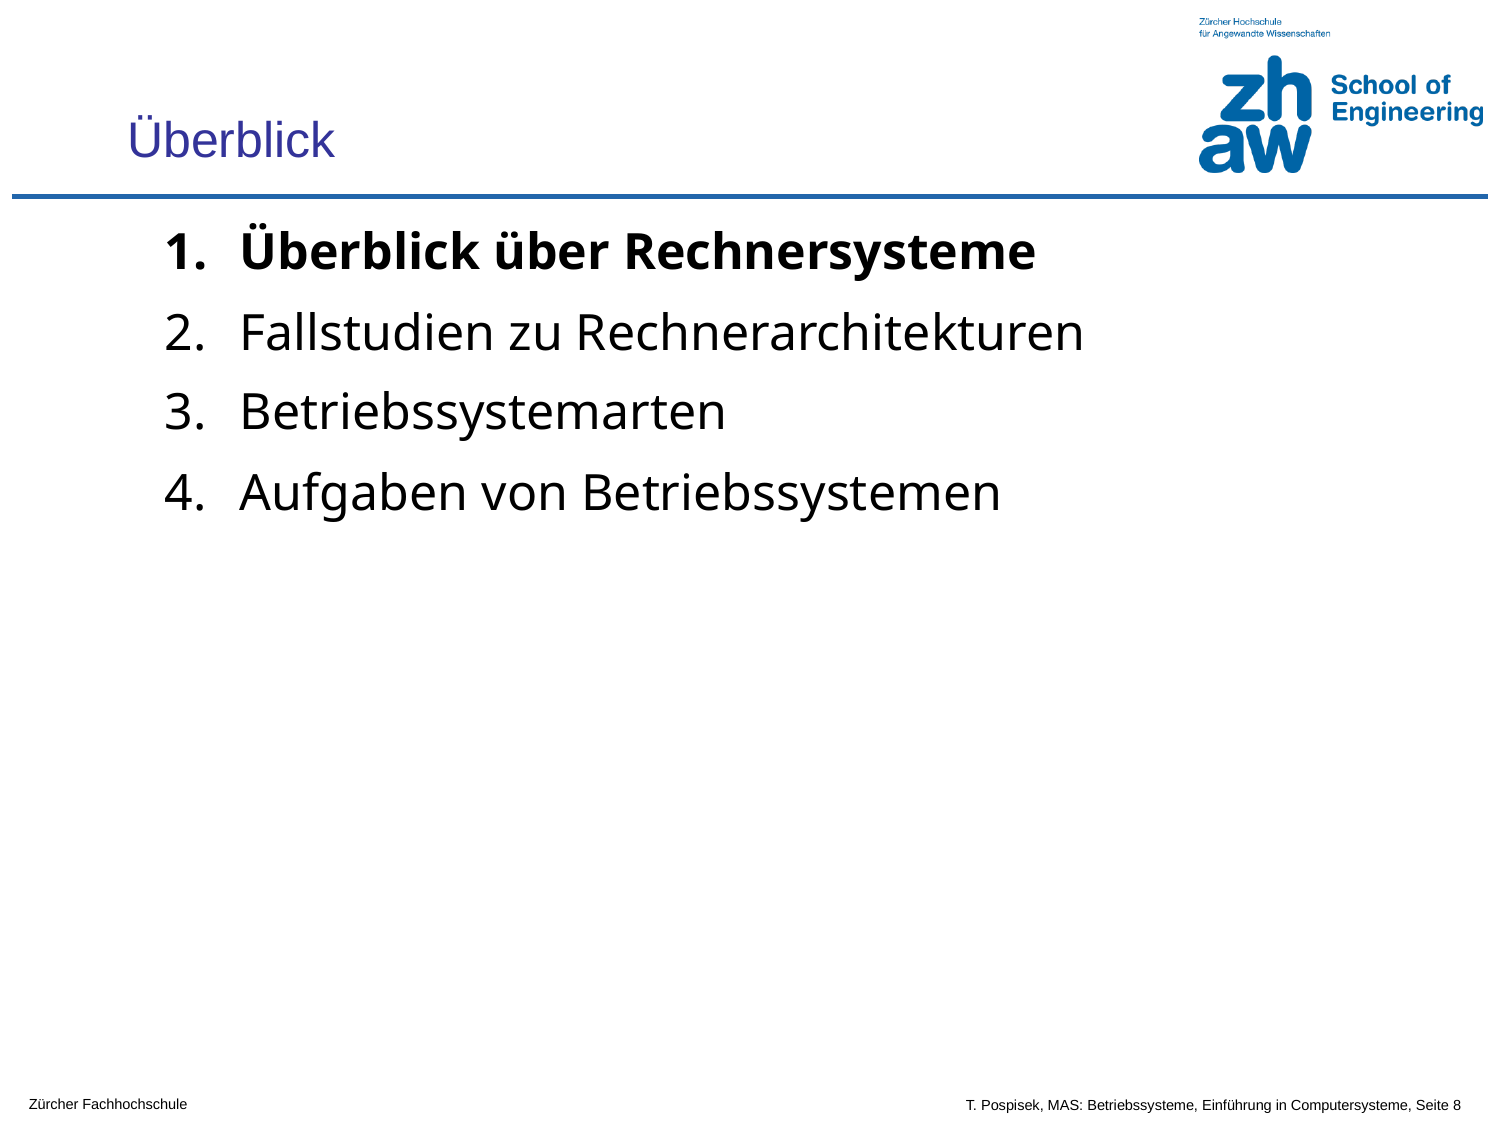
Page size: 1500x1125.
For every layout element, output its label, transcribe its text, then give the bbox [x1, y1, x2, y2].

picture [1199, 18, 1483, 173]
text_box Überblick über Rechnersysteme Fallstudien zu Rechnerarchitekturen Betriebssystemarten Aufgaben von Betriebssystemen [149, 212, 1363, 988]
title Überblick [112, 50, 1391, 175]
